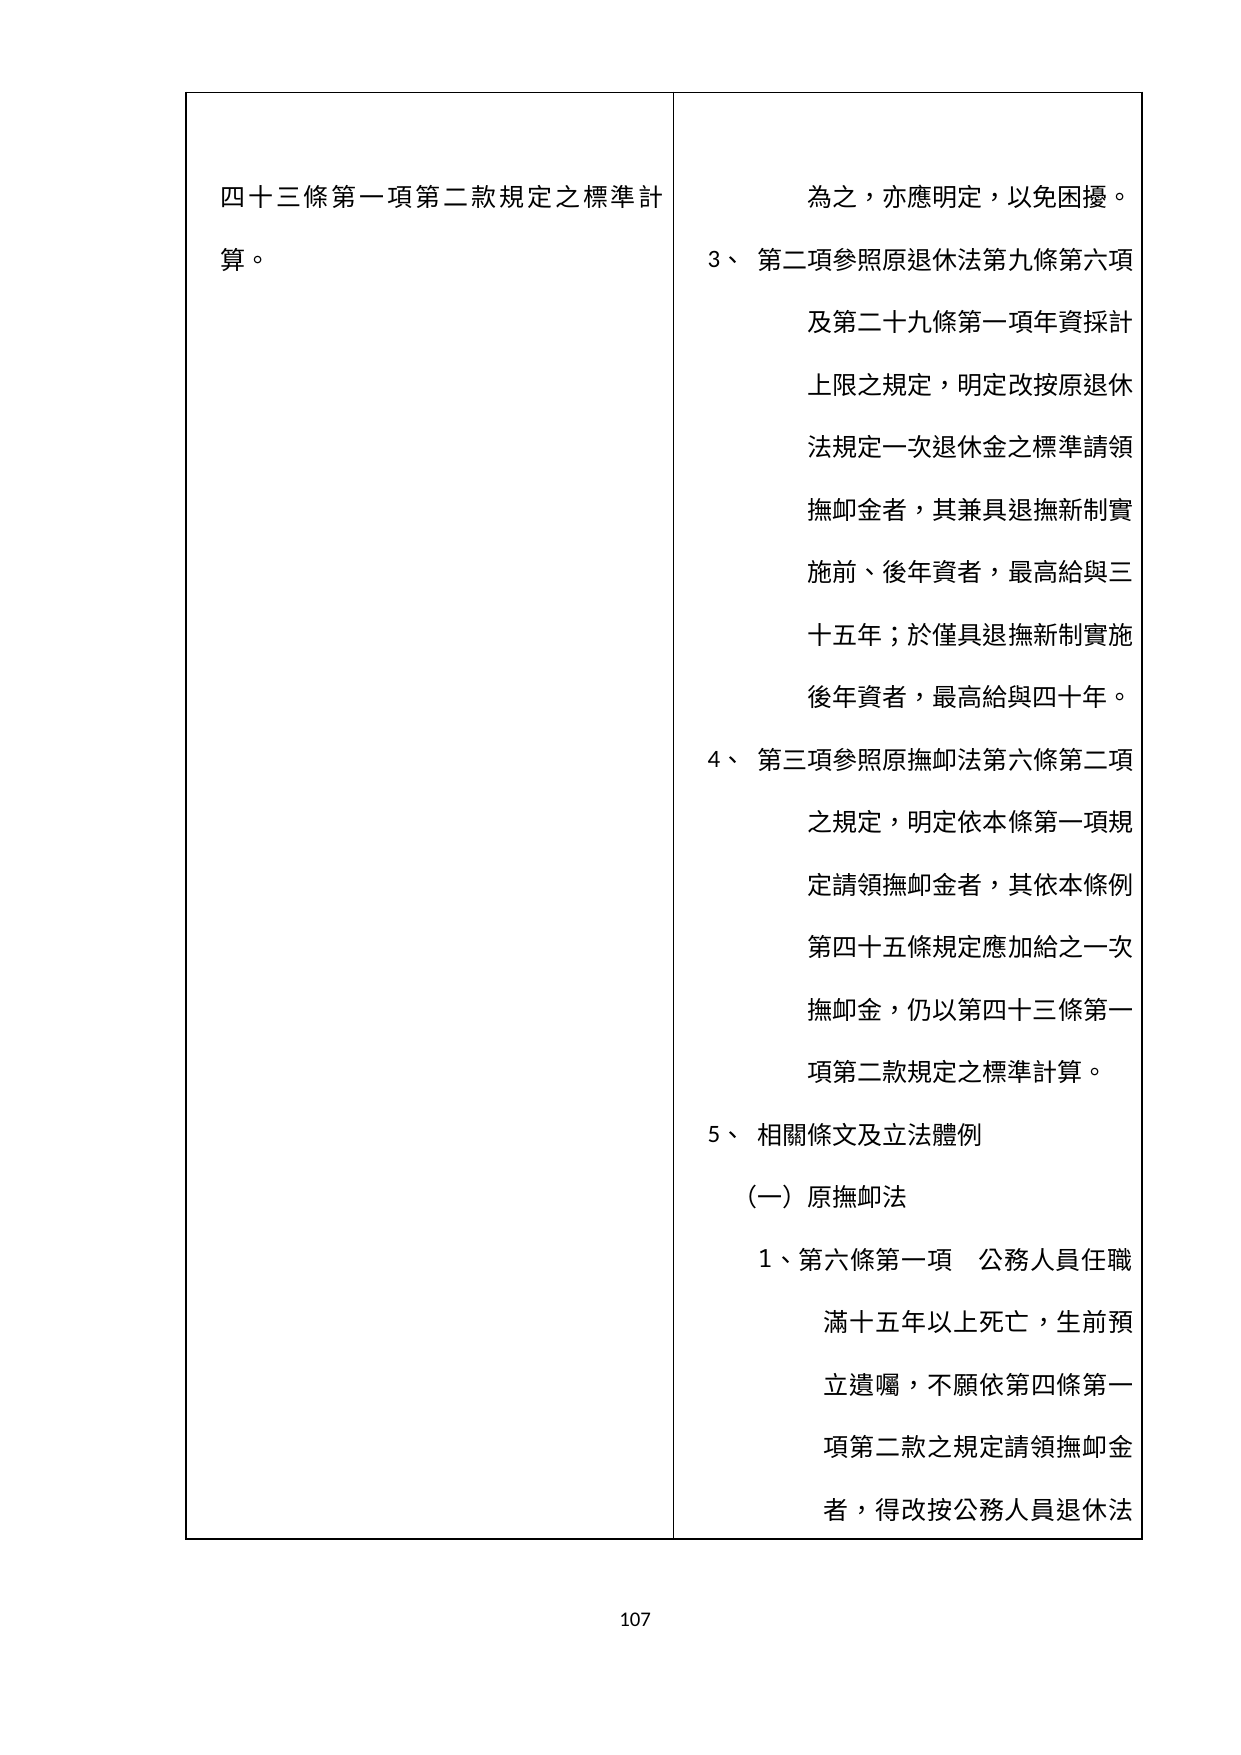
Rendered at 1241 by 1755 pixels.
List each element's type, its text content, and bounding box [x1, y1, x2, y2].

table_cell 為之，亦應明定，以免困擾。 第二項參照原退休法第九條第六項及第二十九條第一項年資採計上限之規定，明定改按原退休法規定一次退休金之標準請領撫卹金者，其兼具退撫新制實施前、後年資者，最高給與三十五年；於僅具退撫新制實施後年資者，最高給與四十年。 第三項參照原撫卹法第六條第二項之規定，明定依本條第一項規定請領撫卹金者，其依本條例第四十五條規定應加給之一次撫卹金，仍以第四十三條第一項第二款規定之標準計算。 相關條文及立法體例 （一）原撫卹法 1、第六條第一項 公務人員任職滿十五年以上死亡，生前預立遺囑，不願依第四條第一項第二款之規定請領撫卹金者，得改按公務人員退休法 [674, 93, 1141, 1538]
table_cell 四十三條第一項第二款規定之標準計算。 [187, 93, 673, 1538]
